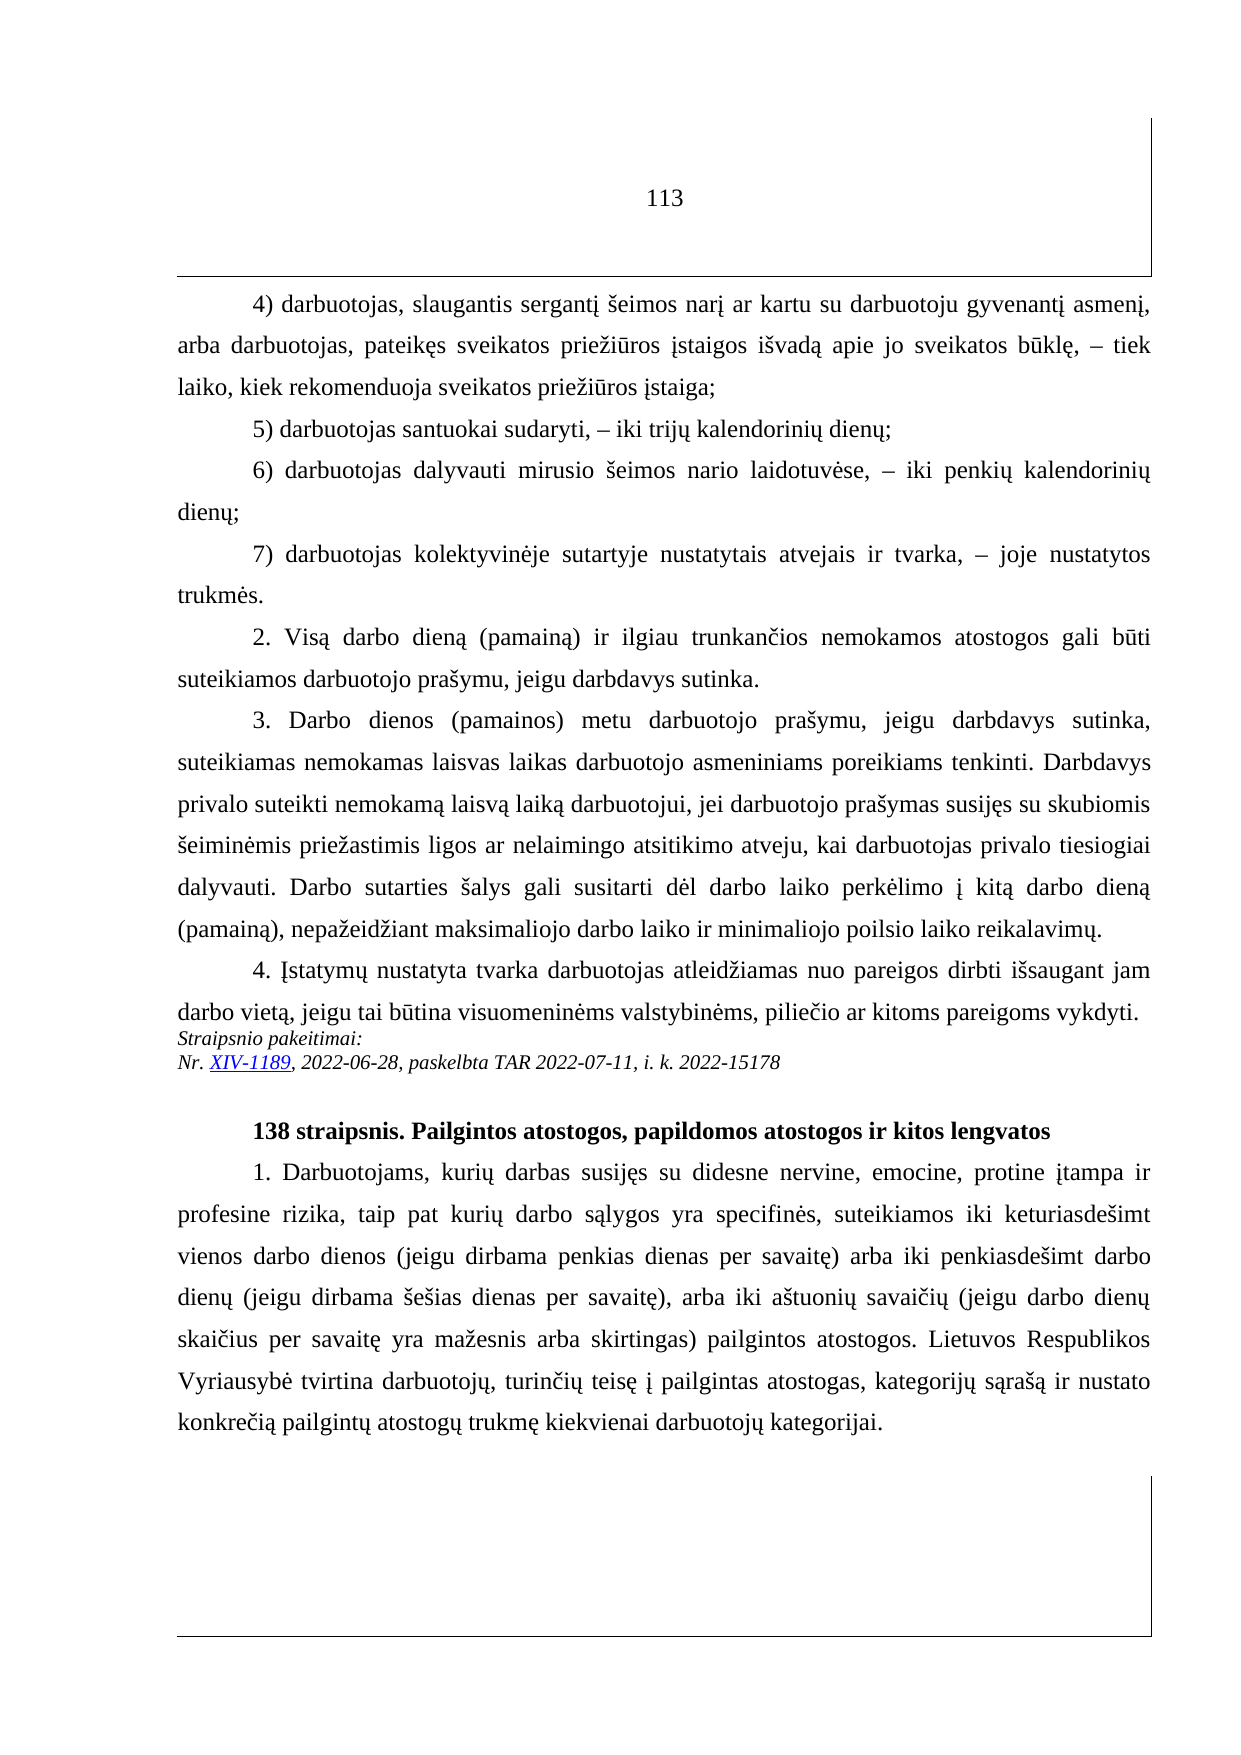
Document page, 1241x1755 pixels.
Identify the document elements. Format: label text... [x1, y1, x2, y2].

subtitle 138 straipsnis. Pailgintos atostogos, papildomos atostogos ir kitos lengvatos [177, 1103, 1152, 1144]
text 1. Darbuotojams, kurių darbas susijęs su didesne nervine, emocine, protine įtampa ir profesine rizika, taip pat kurių darbo sąlygos yra specifinės, suteikiamos iki keturiasdešimt vienos darbo dienos (jeigu dirbama penkias dienas per savaitę) arba iki penkiasdešimt darbo dienų (jeigu dirbama šešias dienas per savaitę), arba iki aštuonių savaičių (jeigu darbo dienų skaičius per savaitę yra mažesnis arba skirtingas) pailgintos atostogos. Lietuvos Respublikos Vyriausybė tvirtina darbuotojų, turinčių teisę į pailgintas atostogas, kategorijų sąrašą ir nustato konkrečią pailgintų atostogų trukmę kiekvienai darbuotojų kategorijai. [177, 1144, 1152, 1436]
text Straipsnio pakeitimai: [177, 1026, 1152, 1050]
text 4) darbuotojas, slaugantis sergantį šeimos narį ar kartu su darbuotoju gyvenantį asmenį, arba darbuotojas, pateikęs sveikatos priežiūros įstaigos išvadą apie jo sveikatos būklę, – tiek laiko, kiek rekomenduoja sveikatos priežiūros įstaiga; [177, 276, 1152, 401]
text 2. Visą darbo dieną (pamainą) ir ilgiau trunkančios nemokamos atostogos gali būti suteikiamos darbuotojo prašymu, jeigu darbdavys sutinka. [177, 609, 1152, 693]
text 3. Darbo dienos (pamainos) metu darbuotojo prašymu, jeigu darbdavys sutinka, suteikiamas nemokamas laisvas laikas darbuotojo asmeniniams poreikiams tenkinti. Darbdavys privalo suteikti nemokamą laisvą laiką darbuotojui, jei darbuotojo prašymas susijęs su skubiomis šeiminėmis priežastimis ligos ar nelaimingo atsitikimo atveju, kai darbuotojas privalo tiesiogiai dalyvauti. Darbo sutarties šalys gali susitarti dėl darbo laiko perkėlimo į kitą darbo dieną (pamainą), nepažeidžiant maksimaliojo darbo laiko ir minimaliojo poilsio laiko reikalavimų. [177, 693, 1152, 943]
text Nr. XIV-1189, 2022-06-28, paskelbta TAR 2022-07-11, i. k. 2022-15178 [177, 1050, 1152, 1074]
text 6) darbuotojas dalyvauti mirusio šeimos nario laidotuvėse, – iki penkių kalendorinių dienų; [177, 443, 1152, 526]
text 5) darbuotojas santuokai sudaryti, – iki trijų kalendorinių dienų; [177, 401, 1152, 443]
text 7) darbuotojas kolektyvinėje sutartyje nustatytais atvejais ir tvarka, – joje nustatytos trukmės. [177, 526, 1152, 609]
text 4. Įstatymų nustatyta tvarka darbuotojas atleidžiamas nuo pareigos dirbti išsaugant jam darbo vietą, jeigu tai būtina visuomeninėms valstybinėms, piliečio ar kitoms pareigoms vykdyti. [177, 943, 1152, 1026]
